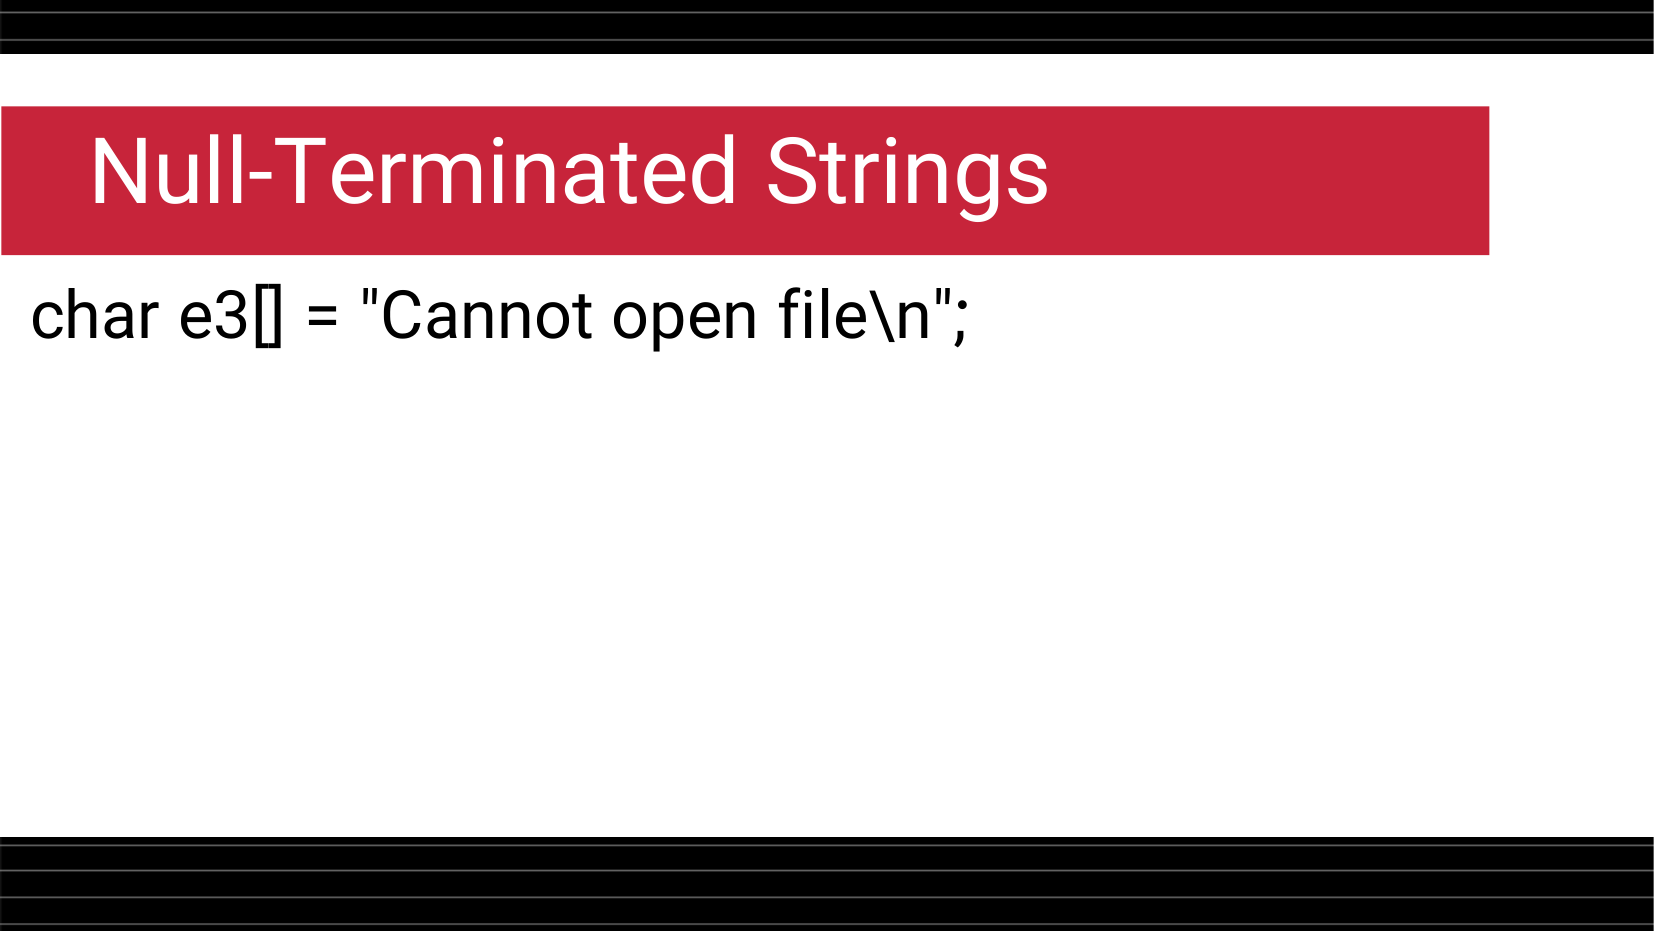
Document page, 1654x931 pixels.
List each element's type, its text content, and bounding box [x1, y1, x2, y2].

subtitle char e3[] = "Cannot open file\n"; [30, 270, 1636, 833]
picture [0, 837, 1654, 931]
title Null-Terminated Strings [1, 106, 1490, 256]
picture [0, 0, 1654, 54]
